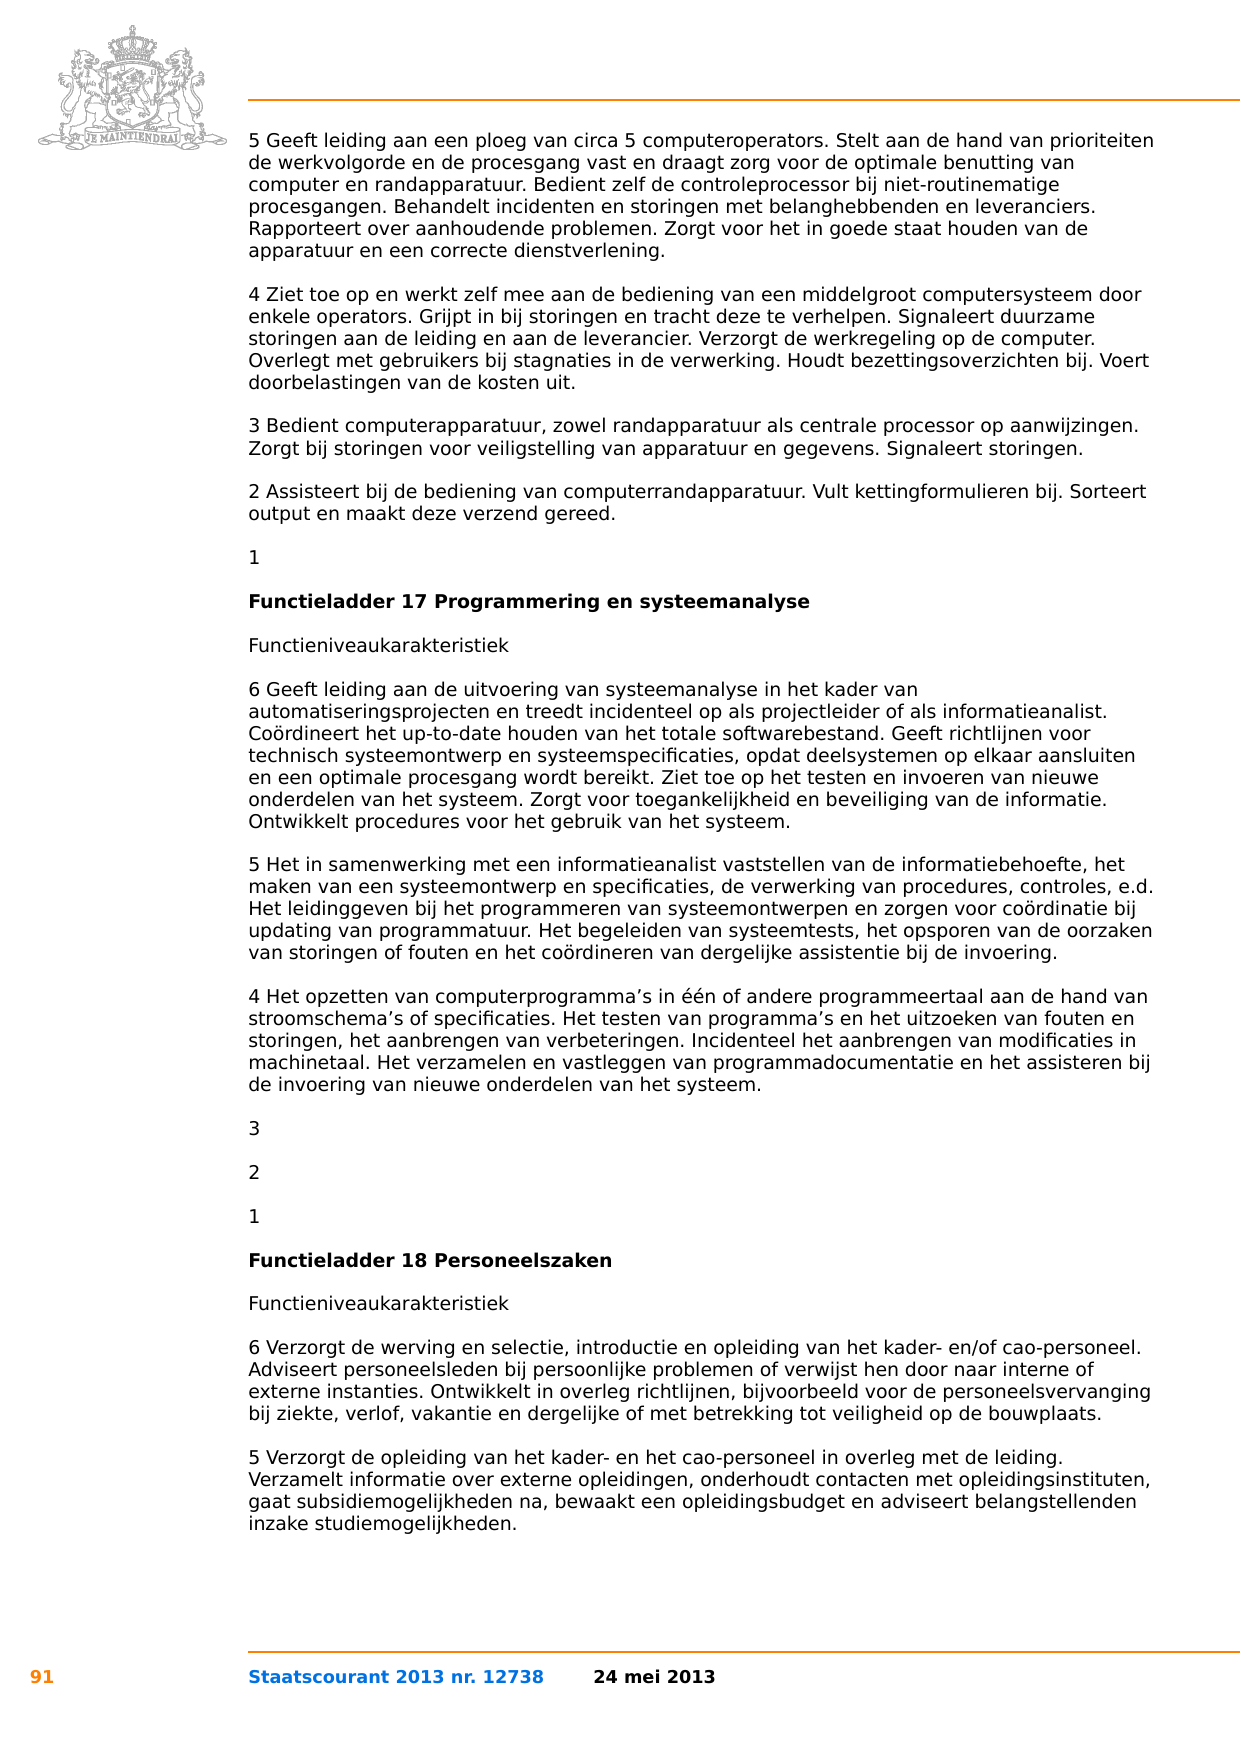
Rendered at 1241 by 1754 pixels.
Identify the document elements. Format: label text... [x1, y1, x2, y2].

text Functieniveaukarakteristiek [248, 1293, 1163, 1315]
subtitle Functieladder 18 Personeelszaken [248, 1249, 1163, 1271]
text 2 Assisteert bij de bediening van computerrandapparatuur. Vult kettingformulieren bij. Sorteert output en maakt deze verzend gereed. [248, 481, 1163, 525]
text 5 Geeft leiding aan een ploeg van circa 5 computeroperators. Stelt aan de hand van prioriteiten de werkvolgorde en de procesgang vast en draagt zorg voor de optimale benutting van computer en randapparatuur. Bedient zelf de controleprocessor bij niet-routinematige procesgangen. Behandelt incidenten en storingen met belanghebbenden en leveranciers. Rapporteert over aanhoudende problemen. Zorgt voor het in goede staat houden van de apparatuur en een correcte dienstverlening. [248, 130, 1163, 262]
text 5 Het in samenwerking met een informatieanalist vaststellen van de informatiebehoefte, het maken van een systeemontwerp en specificaties, de verwerking van procedures, controles, e.d. Het leidinggeven bij het programmeren van systeemontwerpen en zorgen voor coördinatie bij updating van programmatuur. Het begeleiden van systeemtests, het opsporen van de oorzaken van storingen of fouten en het coördineren van dergelijke assistentie bij de invoering. [248, 854, 1163, 964]
text 3 Bedient computerapparatuur, zowel randapparatuur als centrale processor op aanwijzingen. Zorgt bij storingen voor veiligstelling van apparatuur en gegevens. Signaleert storingen. [248, 415, 1163, 459]
text 6 Geeft leiding aan de uitvoering van systeemanalyse in het kader van automatiseringsprojecten en treedt incidenteel op als projectleider of als informatieanalist. Coördineert het up-to-date houden van het totale softwarebestand. Geeft richtlijnen voor technisch systeemontwerp en systeemspecificaties, opdat deelsystemen op elkaar aansluiten en een optimale procesgang wordt bereikt. Ziet toe op het testen en invoeren van nieuwe onderdelen van het systeem. Zorgt voor toegankelijkheid en beveiliging van de informatie. Ontwikkelt procedures voor het gebruik van het systeem. [248, 679, 1163, 832]
text 3 [248, 1118, 1163, 1140]
text 2 [248, 1162, 1163, 1184]
picture [38, 25, 227, 150]
text 6 Verzorgt de werving en selectie, introductie en opleiding van het kader- en/of cao-personeel. Adviseert personeelsleden bij persoonlijke problemen of verwijst hen door naar interne of externe instanties. Ontwikkelt in overleg richtlijnen, bijvoorbeeld voor de personeelsvervanging bij ziekte, verlof, vakantie en dergelijke of met betrekking tot veiligheid op de bouwplaats. [248, 1337, 1163, 1425]
text Functieniveaukarakteristiek [248, 635, 1163, 657]
text 1 [248, 547, 1163, 569]
text 4 Het opzetten van computerprogramma’s in één of andere programmeertaal aan de hand van stroomschema’s of specificaties. Het testen van programma’s en het uitzoeken van fouten en storingen, het aanbrengen van verbeteringen. Incidenteel het aanbrengen van modificaties in machinetaal. Het verzamelen en vastleggen van programmadocumentatie en het assisteren bij de invoering van nieuwe onderdelen van het systeem. [248, 986, 1163, 1096]
subtitle Functieladder 17 Programmering en systeemanalyse [248, 591, 1163, 613]
text 5 Verzorgt de opleiding van het kader- en het cao-personeel in overleg met de leiding. Verzamelt informatie over externe opleidingen, onderhoudt contacten met opleidingsinstituten, gaat subsidiemogelijkheden na, bewaakt een opleidingsbudget en adviseert belangstellenden inzake studiemogelijkheden. [248, 1447, 1163, 1535]
text 1 [248, 1206, 1163, 1228]
text 4 Ziet toe op en werkt zelf mee aan de bediening van een middelgroot computersysteem door enkele operators. Grijpt in bij storingen en tracht deze te verhelpen. Signaleert duurzame storingen aan de leiding en aan de leverancier. Verzorgt de werkregeling op de computer. Overlegt met gebruikers bij stagnaties in de verwerking. Houdt bezettingsoverzichten bij. Voert doorbelastingen van de kosten uit. [248, 284, 1163, 393]
